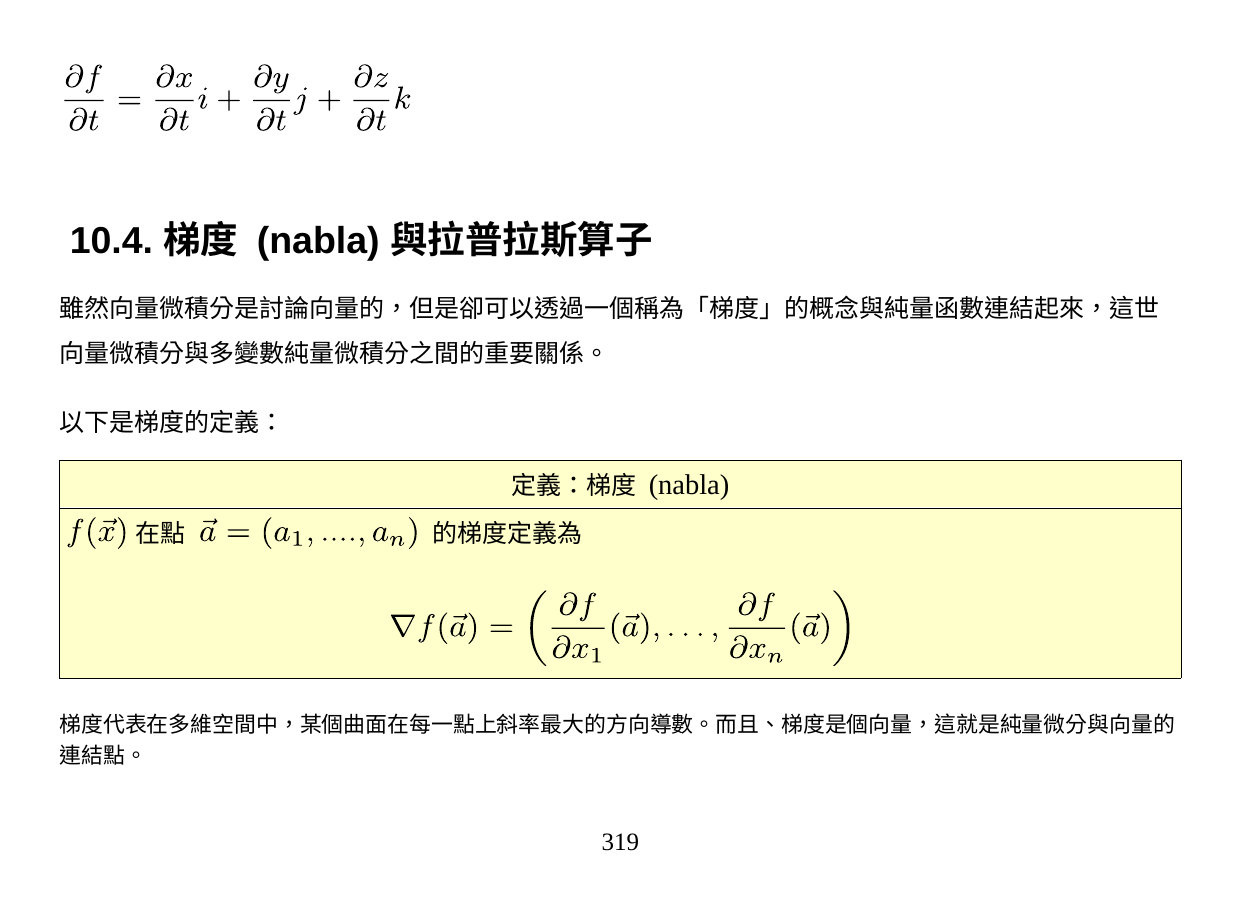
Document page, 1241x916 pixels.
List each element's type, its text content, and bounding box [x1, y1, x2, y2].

subtitle 梯度 (nabla) 與拉普拉斯算子 [59, 210, 1181, 264]
table_cell 在點 的梯度定義為 [60, 509, 1181, 678]
text 雖然向量微積分是討論向量的，但是卻可以透過一個稱為「梯度」的概念與純量函數連結起來，這世向量微積分與多變數純量微積分之間的重要關係。 [59, 288, 1181, 370]
text 梯度代表在多維空間中，某個曲面在每一點上斜率最大的方向導數。而且、梯度是個向量，這就是純量微分與向量的連結點。 [59, 707, 1181, 770]
text 以下是梯度的定義： [59, 402, 1181, 439]
table_header 定義：梯度 (nabla) [60, 461, 1181, 507]
